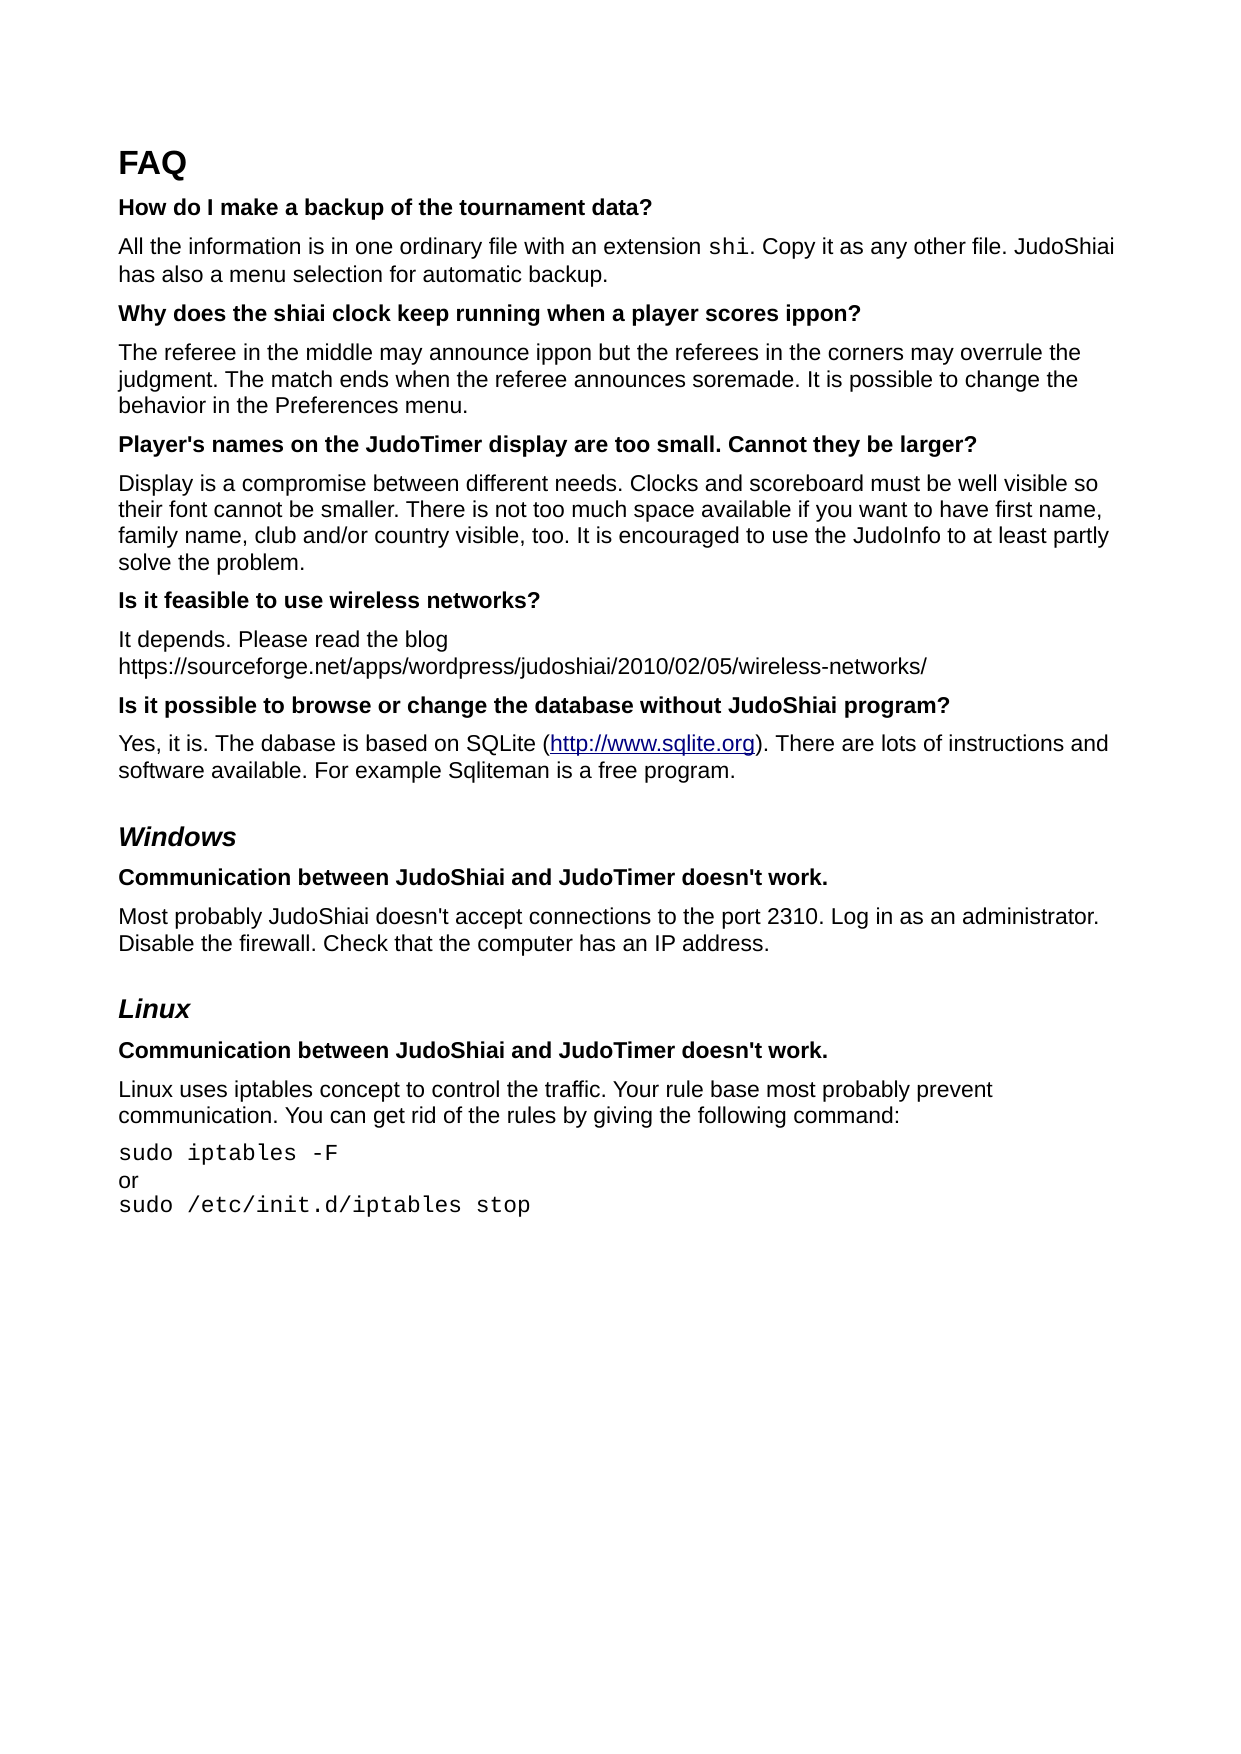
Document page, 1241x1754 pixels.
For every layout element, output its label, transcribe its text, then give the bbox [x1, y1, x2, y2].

text Communication between JudoShiai and JudoTimer doesn't work. [118, 1037, 1122, 1063]
text Communication between JudoShiai and JudoTimer doesn't work. [118, 864, 1122, 891]
text sudo iptables -F or sudo /etc/init.d/iptables stop [118, 1141, 1122, 1246]
text Is it possible to browse or change the database without JudoShiai program? [118, 692, 1122, 718]
text All the information is in one ordinary file with an extension shi. Copy it as any other file. JudoShiai has also a menu selection for automatic backup. [118, 233, 1122, 288]
subtitle FAQ [118, 143, 1122, 182]
text Display is a compromise between different needs. Clocks and scoreboard must be well visible so their font cannot be smaller. There is not too much space available if you want to have first name, family name, club and/or country visible, too. It is encouraged to use the JudoInfo to at least partly solve the problem. [118, 469, 1122, 575]
text The referee in the middle may announce ippon but the referees in the corners may overrule the judgment. The match ends when the referee announces soremade. It is possible to change the behavior in the Preferences menu. [118, 339, 1122, 418]
text Yes, it is. The dabase is based on SQLite (http://www.sqlite.org). There are lots of instructions and software available. For example Sqliteman is a free program. [118, 730, 1122, 783]
text Most probably JudoShiai doesn't accept connections to the port 2310. Log in as an administrator. Disable the firewall. Check that the computer has an IP address. [118, 903, 1122, 956]
text Is it feasible to use wireless networks? [118, 587, 1122, 614]
text It depends. Please read the blog https://sourceforge.net/apps/wordpress/judoshiai/2010/02/05/wireless-networks/ [118, 626, 1122, 679]
subtitle Windows [118, 821, 1122, 852]
subtitle Linux [118, 993, 1122, 1025]
text Linux uses iptables concept to control the traffic. Your rule base most probably prevent communication. You can get rid of the rules by giving the following command: [118, 1076, 1122, 1129]
text How do I make a backup of the tournament data? [118, 194, 1122, 221]
text Player's names on the JudoTimer display are too small. Cannot they be larger? [118, 431, 1122, 457]
text Why does the shiai clock keep running when a player scores ippon? [118, 300, 1122, 327]
